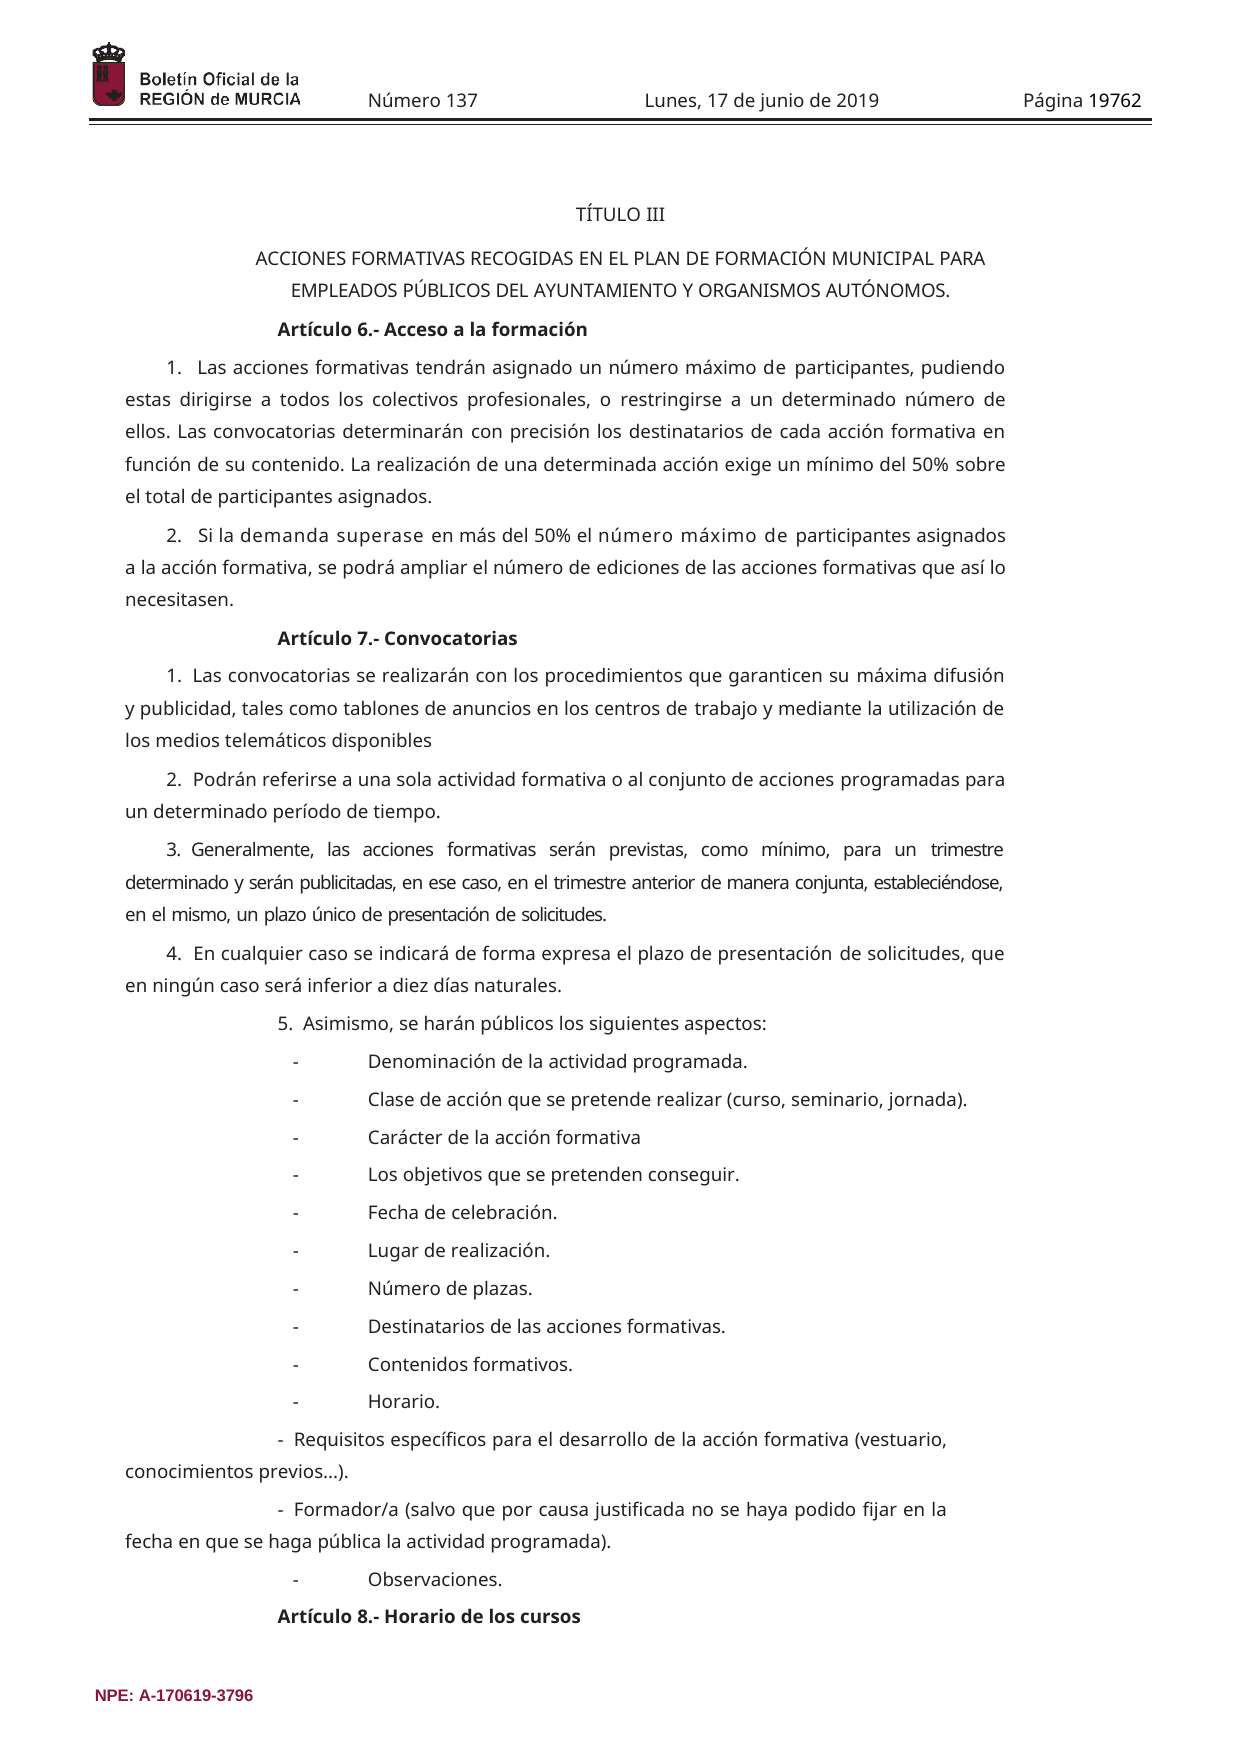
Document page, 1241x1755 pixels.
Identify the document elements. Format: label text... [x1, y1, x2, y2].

list Clase de acción que se pretende realizar (curso, seminario, jornada). [293, 1086, 1101, 1112]
list Destinatarios de las acciones formativas. [293, 1313, 1101, 1338]
list Fecha de celebración. [293, 1199, 1101, 1225]
list Formador/a (salvo que por causa justificada no se haya podido fijar en la [277, 1496, 1101, 1522]
list Si la demanda superase en más del 50% el número máximo de participantes asignados a la acción formativa, se podrá ampliar el número de ediciones de las acciones formativas que así lo necesitasen. [125, 522, 1006, 612]
list Generalmente, las acciones formativas serán previstas, como mínimo, para un trimestre determinado y serán publicitadas, en ese caso, en el trimestre anterior de manera conjunta, estableciéndose, en el mismo, un plazo único de presentación de solicitudes. [125, 837, 1005, 927]
list Requisitos específicos para el desarrollo de la acción formativa (vestuario, [277, 1426, 1101, 1452]
list Asimismo, se harán públicos los siguientes aspectos: [277, 1011, 1101, 1036]
list Las acciones formativas tendrán asignado un número máximo de participantes, pudiendo estas dirigirse a todos los colectivos profesionales, o restringirse a un determinado número de ellos. Las convocatorias determinarán con precisión los destinatarios de cada acción formativa en función de su contenido. La realización de una determinada acción exige un mínimo del 50% sobre el total de participantes asignados. [125, 354, 1006, 509]
list Las convocatorias se realizarán con los procedimientos que garanticen su máxima difusión y publicidad, tales como tablones de anuncios en los centros de trabajo y mediante la utilización de los medios telemáticos disponibles [125, 663, 1004, 753]
list Horario. [293, 1389, 1101, 1414]
list Número de plazas. [293, 1275, 1101, 1301]
text conocimientos previos...). [125, 1458, 1101, 1484]
list Lugar de realización. [293, 1237, 1101, 1263]
subtitle Artículo 8.- Horario de los cursos [277, 1604, 1101, 1629]
list Contenidos formativos. [293, 1351, 1101, 1376]
list Carácter de la acción formativa [293, 1124, 1101, 1149]
list Los objetivos que se pretenden conseguir. [293, 1162, 1101, 1187]
subtitle Artículo 6.- Acceso a la formación [277, 316, 1101, 342]
subtitle Artículo 7.- Convocatorias [277, 625, 1101, 651]
list Denominación de la actividad programada. [293, 1048, 1101, 1074]
text ACCIONES FORMATIVAS RECOGIDAS EN EL PLAN DE FORMACIÓN MUNICIPAL PARA EMPLEADOS PÚBLICOS DEL AYUNTAMIENTO Y ORGANISMOS AUTÓNOMOS. [243, 245, 997, 303]
list Podrán referirse a una sola actividad formativa o al conjunto de acciones programadas para un determinado período de tiempo. [125, 766, 1005, 824]
text TÍTULO III [158, 202, 1082, 227]
list En cualquier caso se indicará de forma expresa el plazo de presentación de solicitudes, que en ningún caso será inferior a diez días naturales. [125, 940, 1005, 998]
list Observaciones. [293, 1566, 1101, 1591]
text fecha en que se haga pública la actividad programada). [125, 1528, 1101, 1554]
